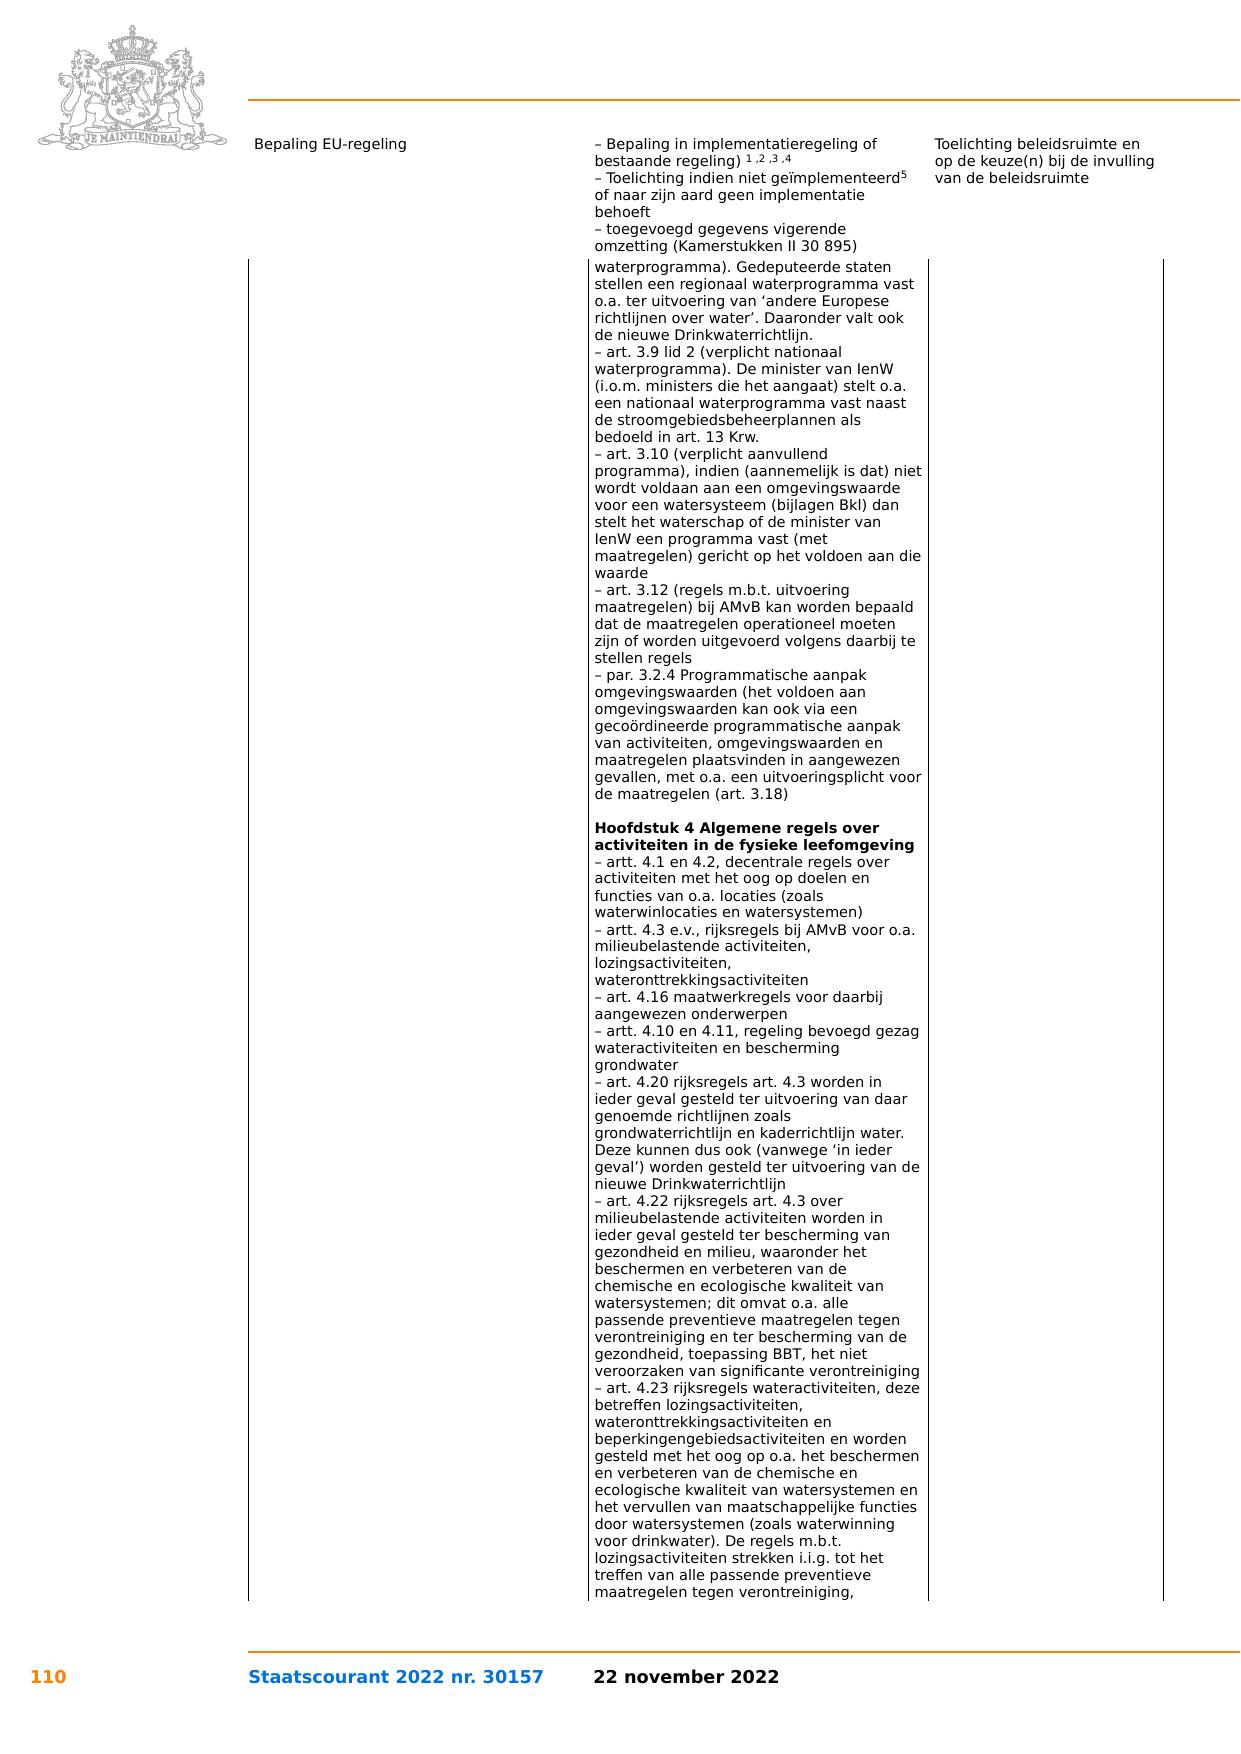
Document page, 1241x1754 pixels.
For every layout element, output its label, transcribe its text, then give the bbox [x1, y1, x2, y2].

table_cell [929, 803, 1163, 819]
table_cell [249, 820, 588, 1601]
table_cell Hoofdstuk 4 Algemene regels over activiteiten in de fysieke leefomgeving – artt. 4.1 en 4.2, decentrale regels over activiteiten met het oog op doelen en functies van o.a. locaties (zoals waterwinlocaties en watersystemen) – artt. 4.3 e.v., rijksregels bij AMvB voor o.a. milieubelastende activiteiten, lozingsactiviteiten, wateronttrekkingsactiviteiten – art. 4.16 maatwerkregels voor daarbij aangewezen onderwerpen – artt. 4.10 en 4.11, regeling bevoegd gezag wateractiviteiten en bescherming grondwater – art. 4.20 rijksregels art. 4.3 worden in ieder geval gesteld ter uitvoering van daar genoemde richtlijnen zoals grondwaterrichtlijn en kaderrichtlijn water. Deze kunnen dus ook (vanwege ‘in ieder geval’) worden gesteld ter uitvoering van de nieuwe Drinkwaterrichtlijn – art. 4.22 rijksregels art. 4.3 over milieubelastende activiteiten worden in ieder geval gesteld ter bescherming van gezondheid en milieu, waaronder het beschermen en verbeteren van de chemische en ecologische kwaliteit van watersystemen; dit omvat o.a. alle passende preventieve maatregelen tegen verontreiniging en ter bescherming van de gezondheid, toepassing BBT, het niet veroorzaken van significante verontreiniging – art. 4.23 rijksregels wateractiviteiten, deze betreffen lozingsactiviteiten, wateronttrekkingsactiviteiten en beperkingengebiedsactiviteiten en worden gesteld met het oog op o.a. het beschermen en verbeteren van de chemische en ecologische kwaliteit van watersystemen en het vervullen van maatschappelijke functies door watersystemen (zoals waterwinning voor drinkwater). De regels m.b.t. lozingsactiviteiten strekken i.i.g. tot het treffen van alle passende preventieve maatregelen tegen verontreiniging, [589, 820, 928, 1601]
table_header Bepaling EU-regeling [249, 131, 588, 259]
table_header – Bepaling in implementatieregeling of bestaande regeling) 1,2,3,4 – Toelichting indien niet geïmplementeerd5 of naar zijn aard geen implementatie behoeft – toegevoegd gegevens vigerende omzetting (Kamerstukken II 30 895) [589, 131, 928, 259]
picture [38, 25, 227, 150]
table_cell [929, 260, 1163, 802]
table_cell [589, 803, 928, 819]
table_header Toelichting beleidsruimte en op de keuze(n) bij de invulling van de beleidsruimte [929, 131, 1163, 259]
table_cell waterprogramma). Gedeputeerde staten stellen een regionaal waterprogramma vast o.a. ter uitvoering van ‘andere Europese richtlijnen over water’. Daaronder valt ook de nieuwe Drinkwaterrichtlijn. – art. 3.9 lid 2 (verplicht nationaal waterprogramma). De minister van IenW (i.o.m. ministers die het aangaat) stelt o.a. een nationaal waterprogramma vast naast de stroomgebiedsbeheerplannen als bedoeld in art. 13 Krw. – art. 3.10 (verplicht aanvullend programma), indien (aannemelijk is dat) niet wordt voldaan aan een omgevingswaarde voor een watersysteem (bijlagen Bkl) dan stelt het waterschap of de minister van IenW een programma vast (met maatregelen) gericht op het voldoen aan die waarde – art. 3.12 (regels m.b.t. uitvoering maatregelen) bij AMvB kan worden bepaald dat de maatregelen operationeel moeten zijn of worden uitgevoerd volgens daarbij te stellen regels – par. 3.2.4 Programmatische aanpak omgevingswaarden (het voldoen aan omgevingswaarden kan ook via een gecoördineerde programmatische aanpak van activiteiten, omgevingswaarden en maatregelen plaatsvinden in aangewezen gevallen, met o.a. een uitvoeringsplicht voor de maatregelen (art. 3.18) [589, 260, 928, 802]
table_cell [249, 260, 588, 802]
table_cell [249, 803, 588, 819]
table_cell [929, 820, 1163, 1601]
